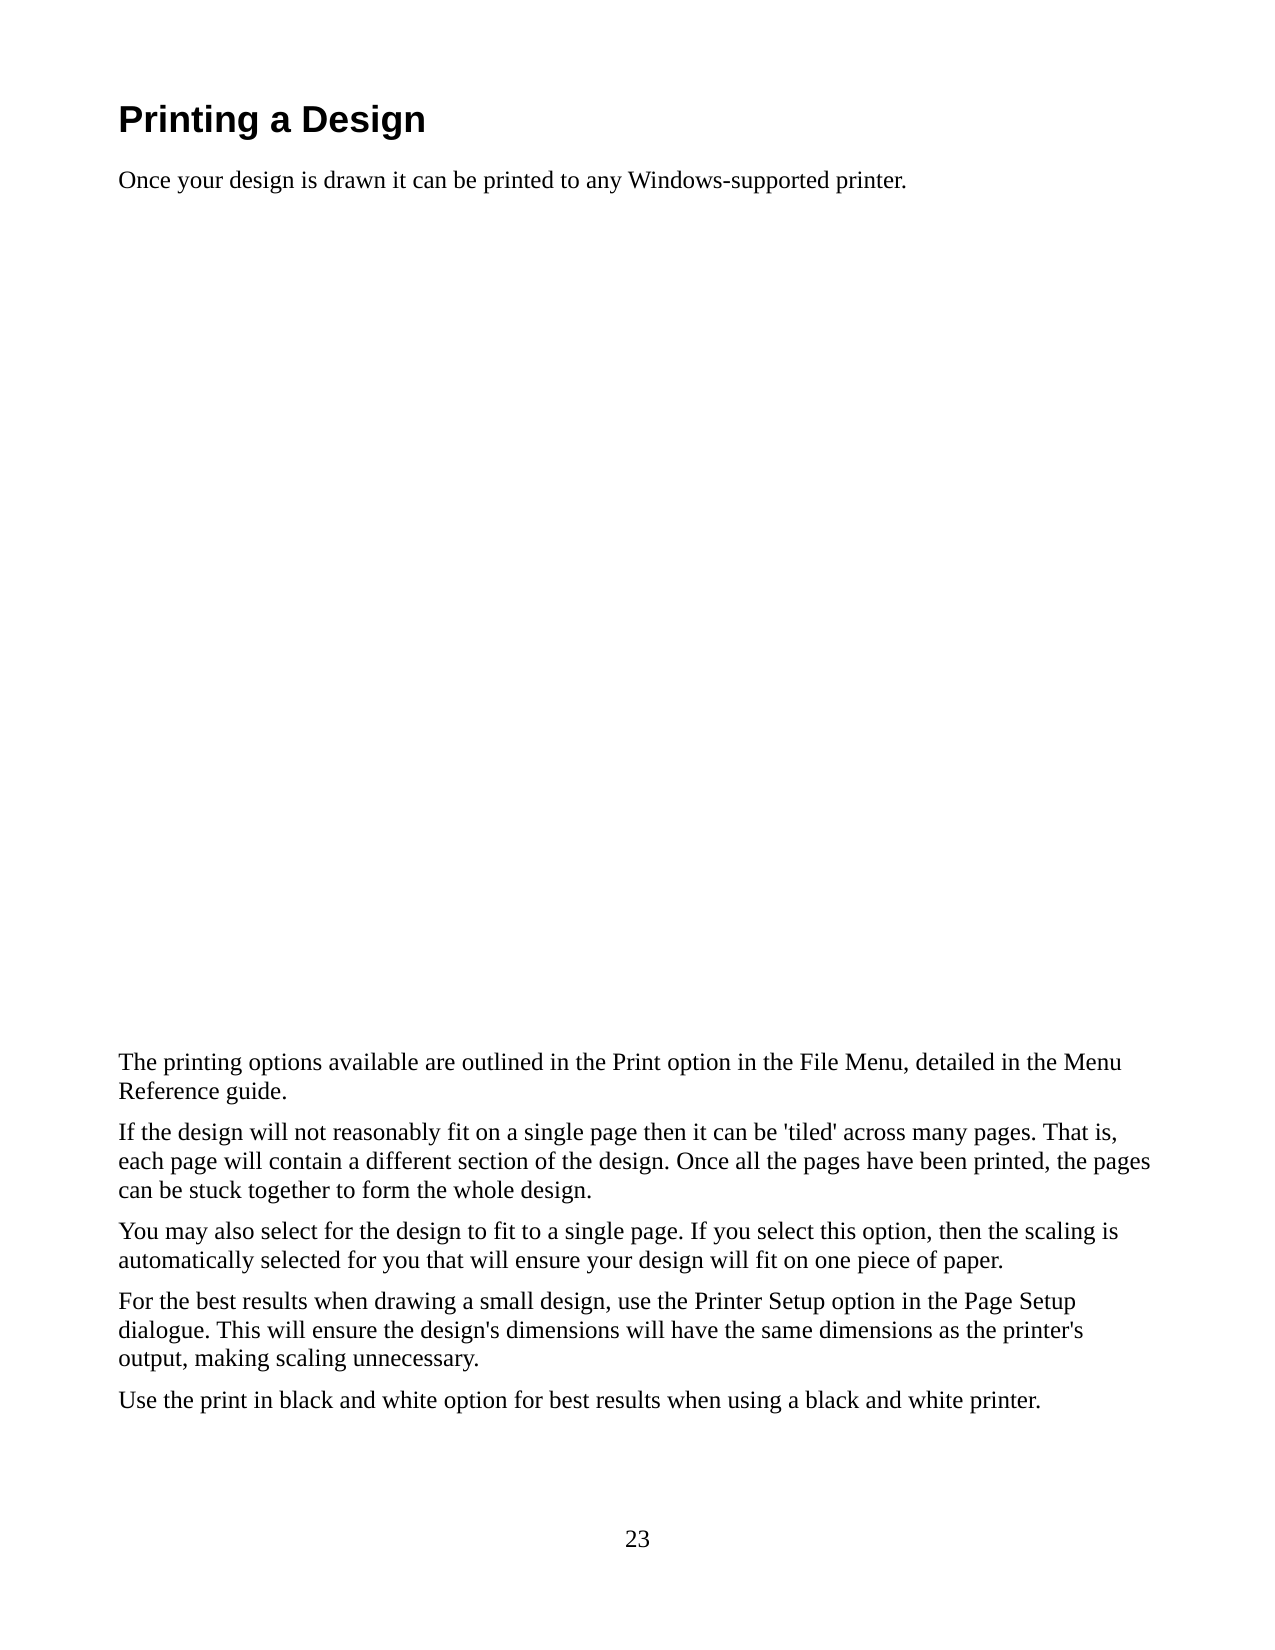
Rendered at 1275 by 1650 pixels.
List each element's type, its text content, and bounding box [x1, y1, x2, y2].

text Printing a Design [118, 97, 1157, 141]
text If the design will not reasonably fit on a single page then it can be 'tiled' across many pages. That is, each page will contain a different section of the design. Once all the pages have been printed, the pages can be stuck together to form the whole design. [118, 1117, 1157, 1203]
text Once your design is drawn it can be printed to any Windows-supported printer. [118, 166, 1157, 194]
text Use the print in black and white option for best results when using a black and white printer. [118, 1385, 1157, 1413]
text You may also select for the design to fit to a single page. If you select this option, then the scaling is automatically selected for you that will ensure your design will fit on one piece of paper. [118, 1216, 1157, 1273]
text For the best results when drawing a small design, use the Printer Setup option in the Page Setup dialogue. This will ensure the design's dimensions will have the same dimensions as the printer's output, making scaling unnecessary. [118, 1286, 1157, 1372]
text The printing options available are outlined in the Print option in the File Menu, detailed in the Menu Reference guide. [118, 248, 1157, 1105]
